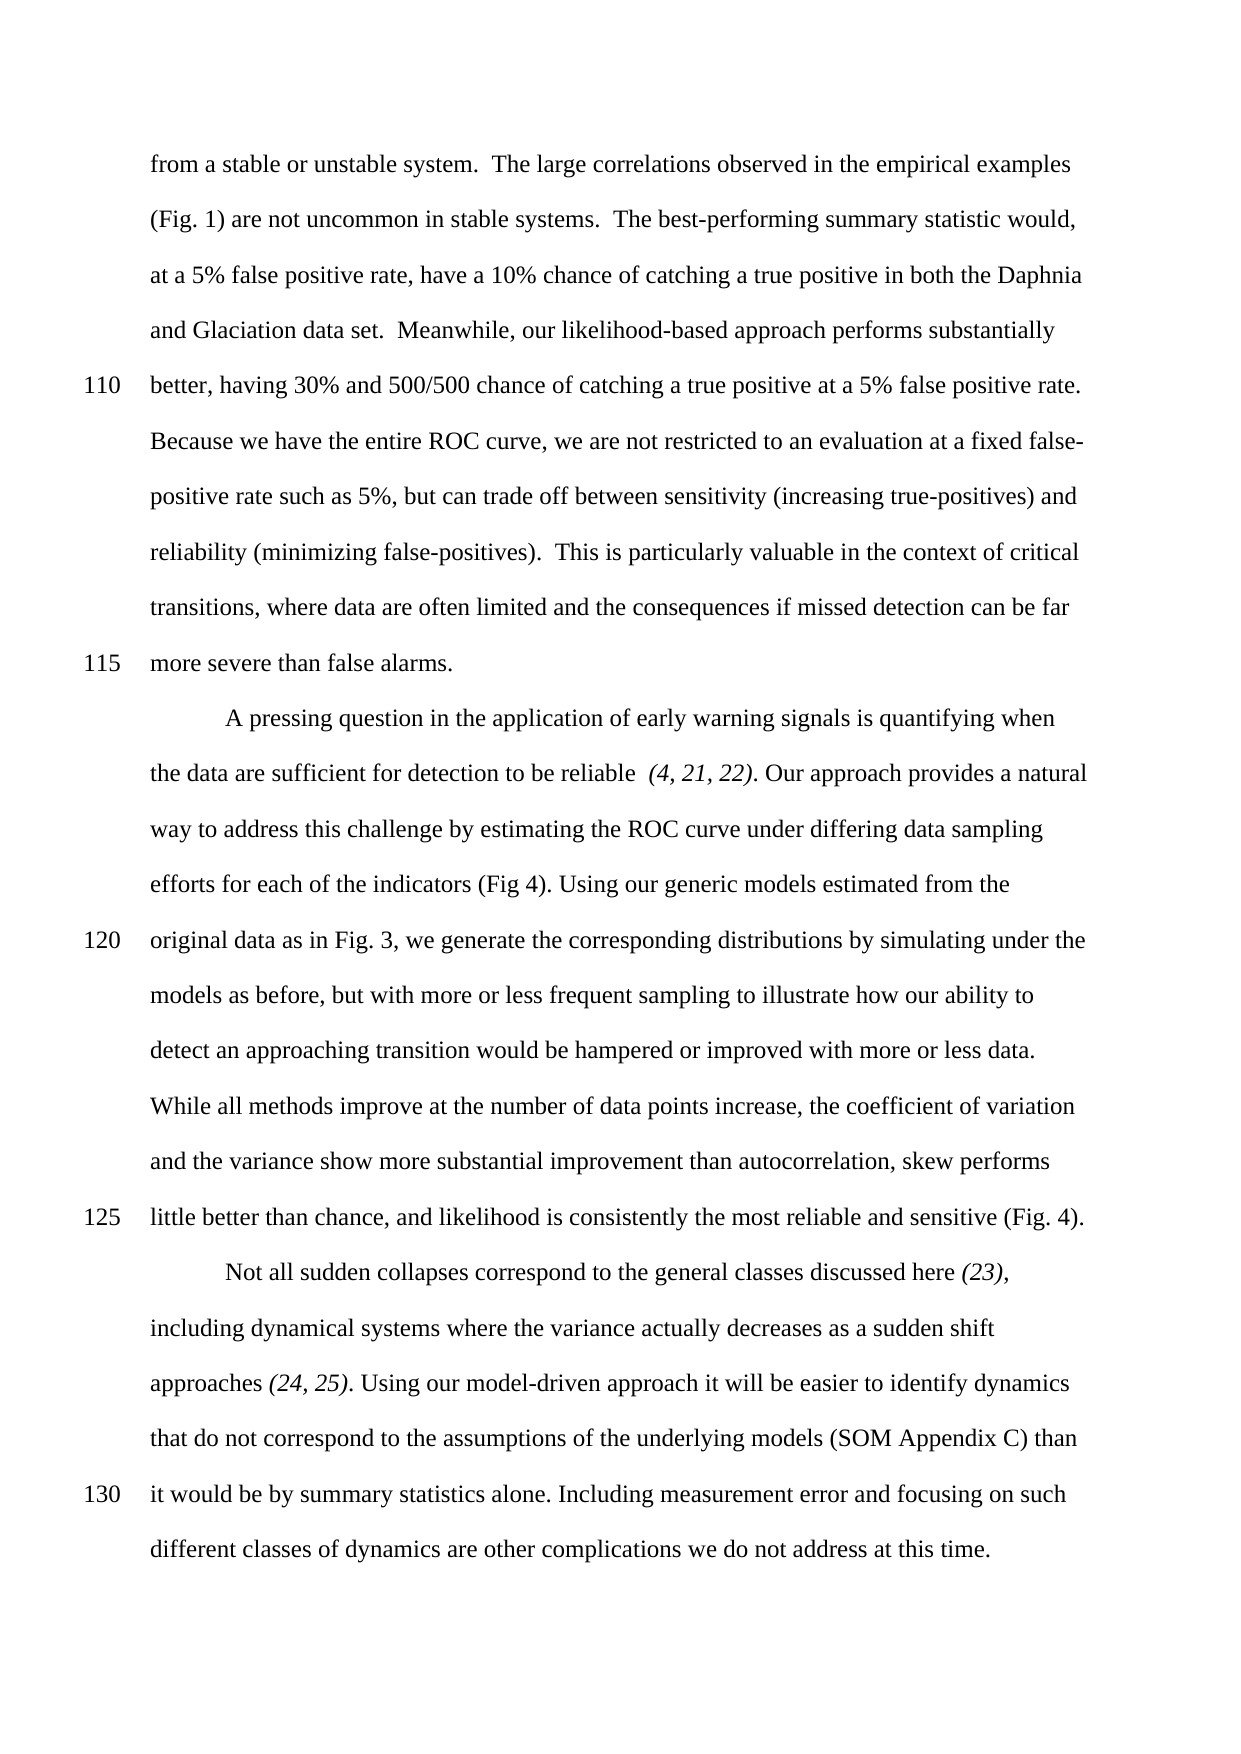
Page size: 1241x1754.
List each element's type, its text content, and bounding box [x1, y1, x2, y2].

text Not all sudden collapses correspond to the general classes discussed here (23)⁠, including dynamical systems where the variance actually decreases as a sudden shift approaches (24, 25)⁠. Using our model-driven approach it will be easier to identify dynamics that do not correspond to the assumptions of the underlying models (SOM Appendix C) than it would be by summary statistics alone. Including measurement error and focusing on such different classes of dynamics are other complications we do not address at this time. [150, 1258, 1090, 1563]
text from a stable or unstable system. The large correlations observed in the empirical examples (Fig. 1) are not uncommon in stable systems. The best-performing summary statistic would, at a 5% false positive rate, have a 10% chance of catching a true positive in both the Daphnia and Glaciation data set. Meanwhile, our likelihood-based approach performs substantially better, having 30% and 500/500 chance of catching a true positive at a 5% false positive rate. Because we have the entire ROC curve, we are not restricted to an evaluation at a fixed false-positive rate such as 5%, but can trade off between sensitivity (increasing true-positives) and reliability (minimizing false-positives). This is particularly valuable in the context of critical transitions, where data are often limited and the consequences if missed detection can be far more severe than false alarms. [150, 150, 1090, 676]
text A pressing question in the application of early warning signals is quantifying when the data are sufficient for detection to be reliable (4, 21, 22)⁠. Our approach provides a natural way to address this challenge by estimating the ROC curve under differing data sampling efforts for each of the indicators (Fig 4). Using our generic models estimated from the original data as in Fig. 3, we generate the corresponding distributions by simulating under the models as before, but with more or less frequent sampling to illustrate how our ability to detect an approaching transition would be hampered or improved with more or less data. While all methods improve at the number of data points increase, the coefficient of variation and the variance show more substantial improvement than autocorrelation, skew performs little better than chance, and likelihood is consistently the most reliable and sensitive (Fig. 4). [150, 704, 1090, 1231]
